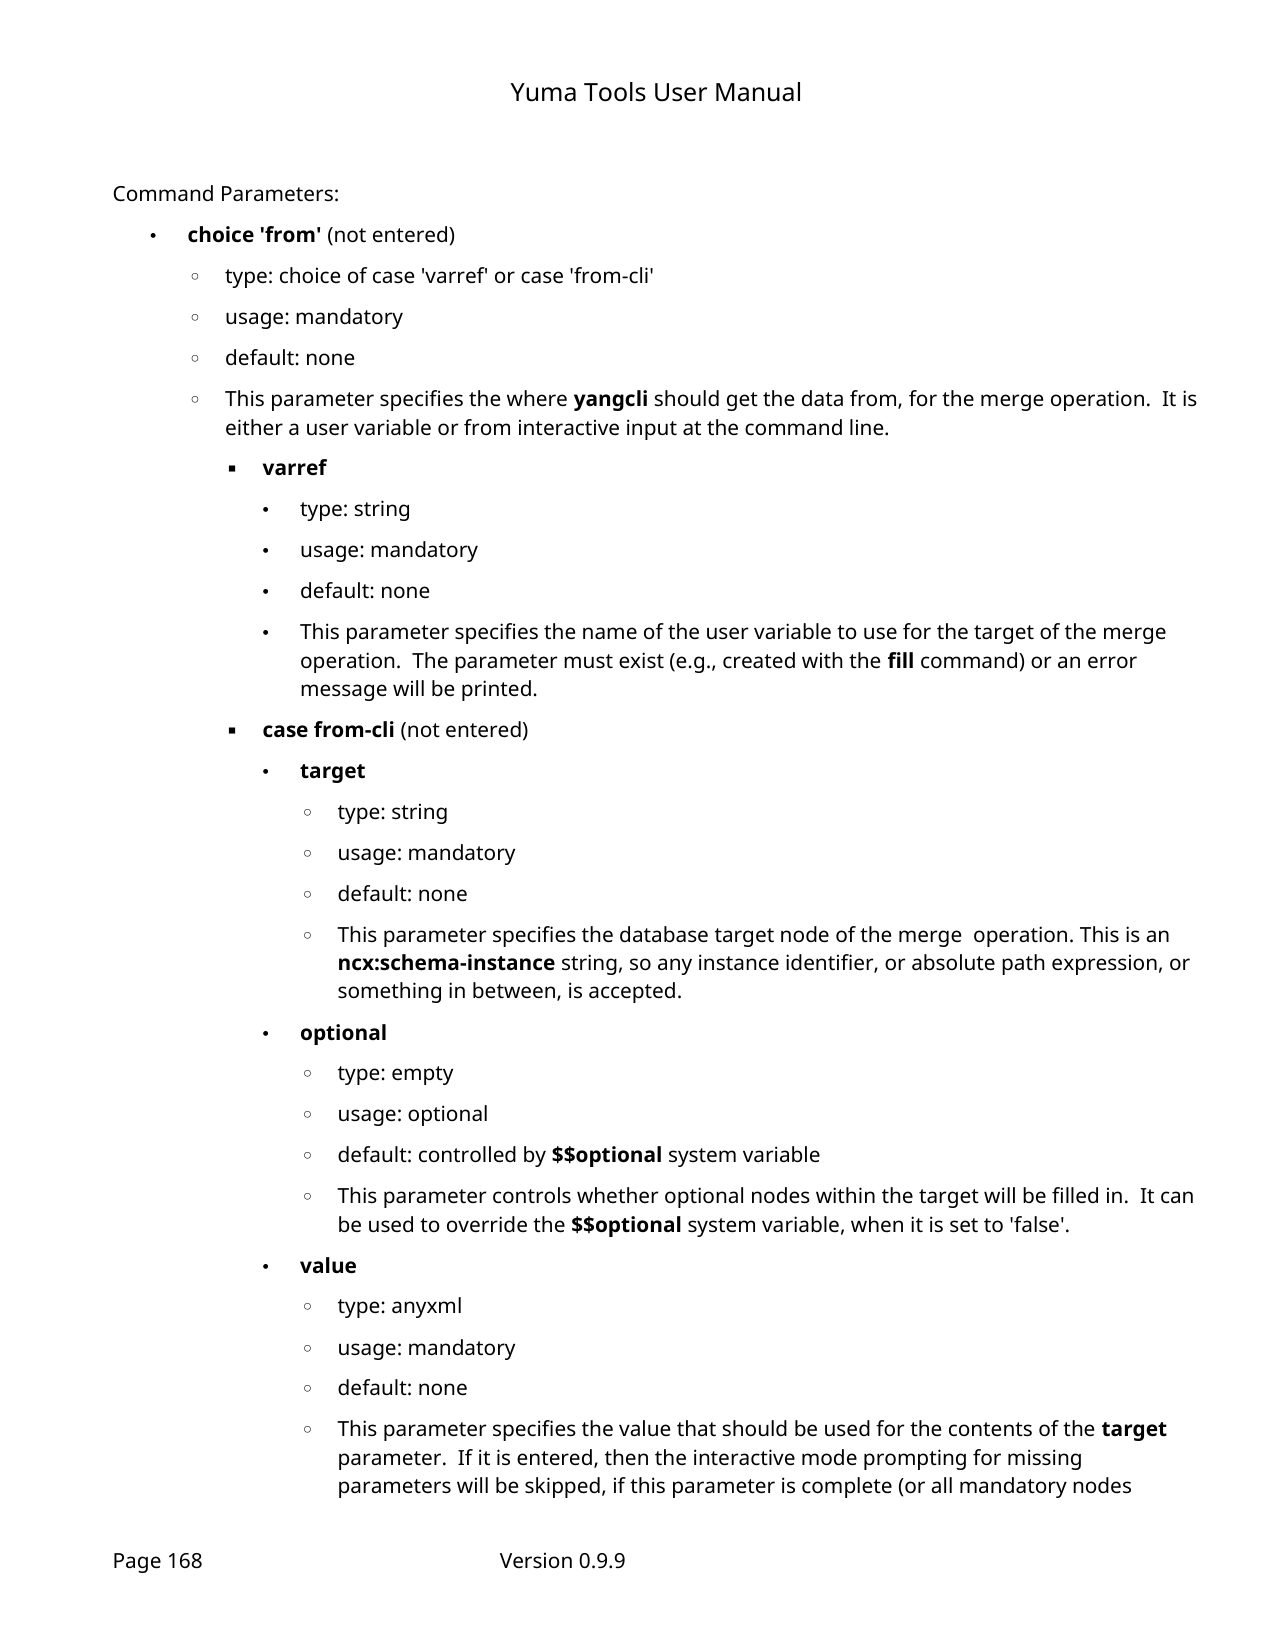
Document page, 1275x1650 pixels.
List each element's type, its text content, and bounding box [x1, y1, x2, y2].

list This parameter specifies the value that should be used for the contents of the target parameter. If it is entered, then the interactive mode prompting for missing parameters will be skipped, if this parameter is complete (or all mandatory nodes [300, 1414, 1200, 1500]
list usage: mandatory [300, 1333, 1200, 1361]
list This parameter specifies the name of the user variable to use for the target of the merge operation. The parameter must exist (e.g., created with the fill command) or an error message will be printed. [262, 617, 1200, 703]
list target [262, 756, 1200, 784]
list type: string [262, 494, 1200, 523]
list type: choice of case 'varref' or case 'from-cli' [187, 261, 1200, 290]
list default: none [300, 879, 1200, 907]
list optional [262, 1018, 1200, 1046]
list usage: mandatory [262, 535, 1200, 564]
list usage: optional [300, 1099, 1200, 1128]
text Command Parameters: [112, 179, 1200, 208]
list choice 'from' (not entered) [150, 220, 1200, 249]
list This parameter specifies the where yangcli should get the data from, for the merge operation. It is either a user variable or from interactive input at the command line. [187, 384, 1200, 441]
list usage: mandatory [187, 302, 1200, 331]
list default: none [300, 1373, 1200, 1402]
list type: anyxml [300, 1292, 1200, 1320]
list case from-cli (not entered) [225, 715, 1200, 743]
list type: empty [300, 1058, 1200, 1087]
list This parameter specifies the database target node of the merge operation. This is an ncx:schema-instance string, so any instance identifier, or absolute path expression, or something in between, is accepted. [300, 920, 1200, 1005]
list This parameter controls whether optional nodes within the target will be filled in. It can be used to override the $$optional system variable, when it is set to 'false'. [300, 1181, 1200, 1238]
list usage: mandatory [300, 838, 1200, 866]
list default: controlled by $$optional system variable [300, 1140, 1200, 1169]
list default: none [187, 343, 1200, 372]
list type: string [300, 797, 1200, 825]
list value [262, 1251, 1200, 1279]
list varref [225, 453, 1200, 482]
list default: none [262, 576, 1200, 605]
